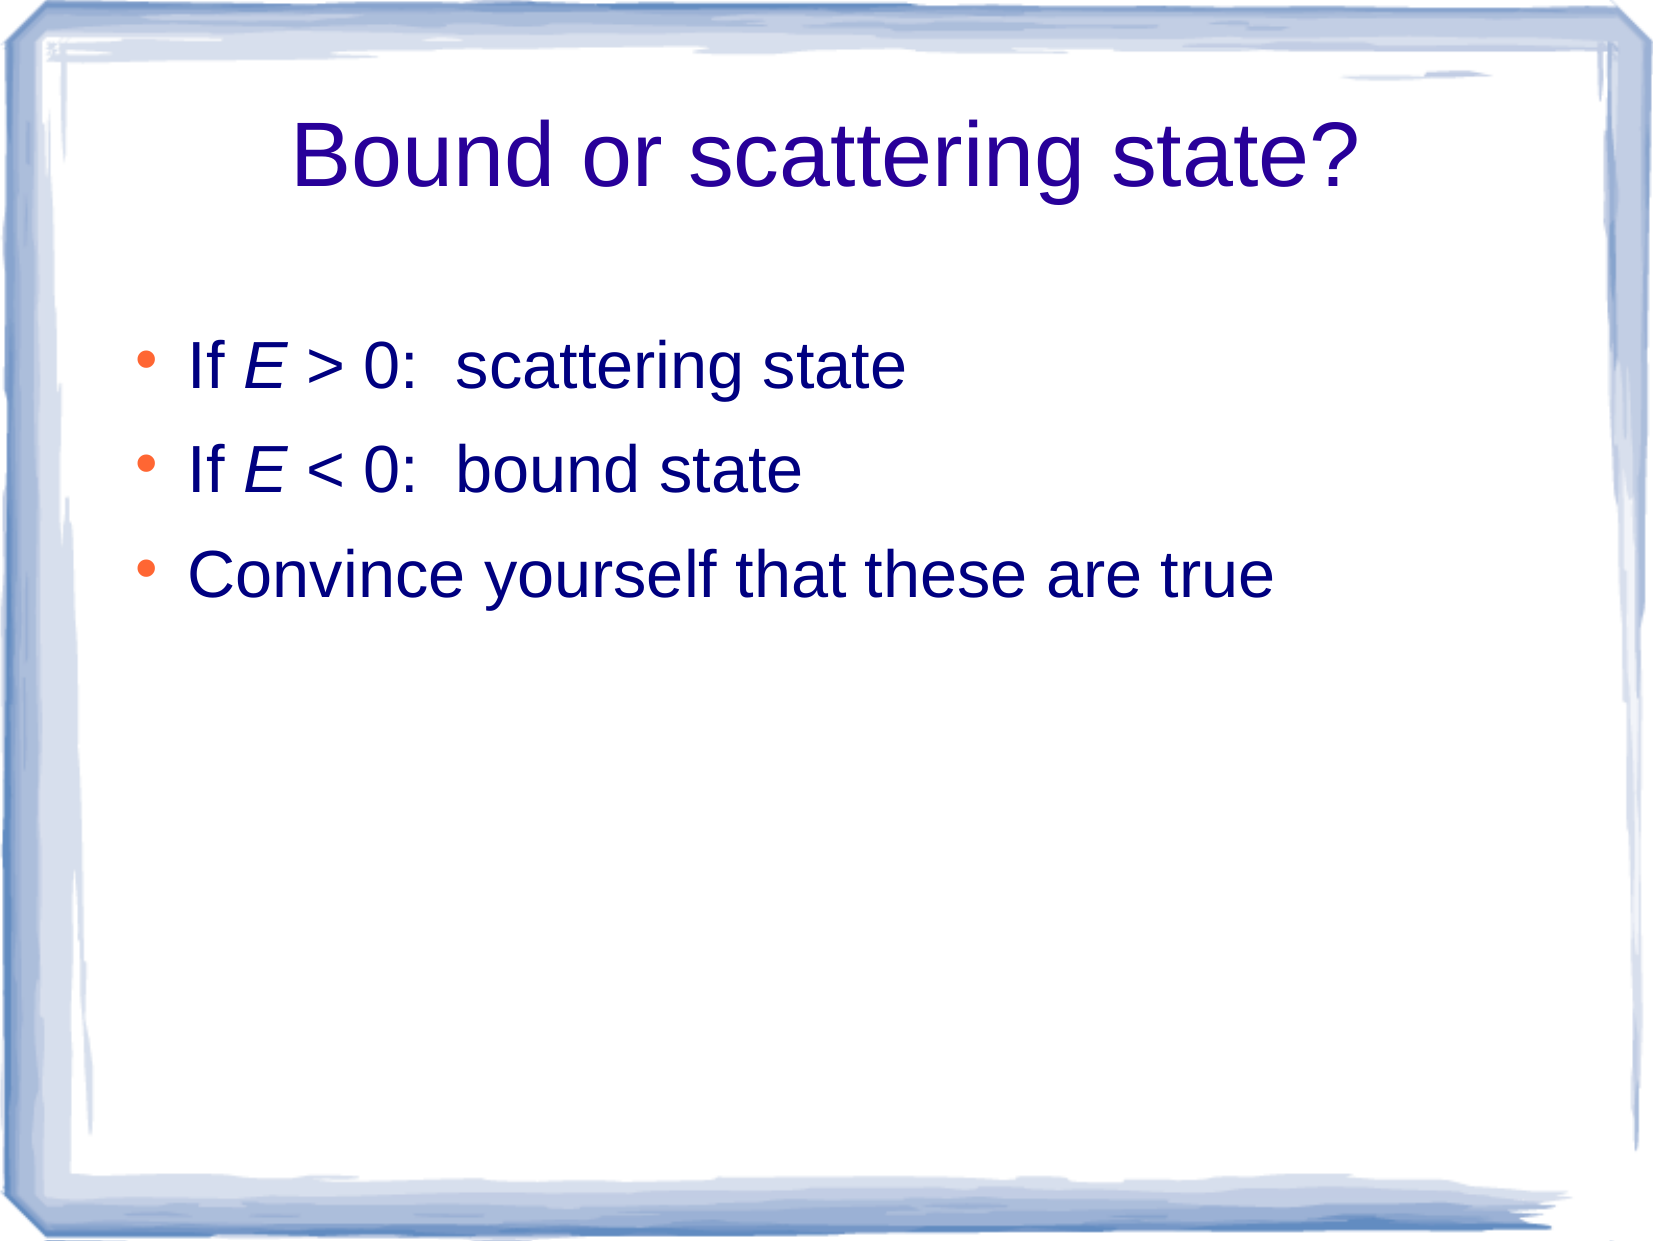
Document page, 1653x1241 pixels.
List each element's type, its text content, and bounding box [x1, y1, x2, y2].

picture [0, 0, 1653, 1241]
title Bound or scattering state? [82, 49, 1571, 257]
list If E > 0: scattering state If E < 0: bound state Convince yourself that these are true [117, 324, 1571, 1144]
